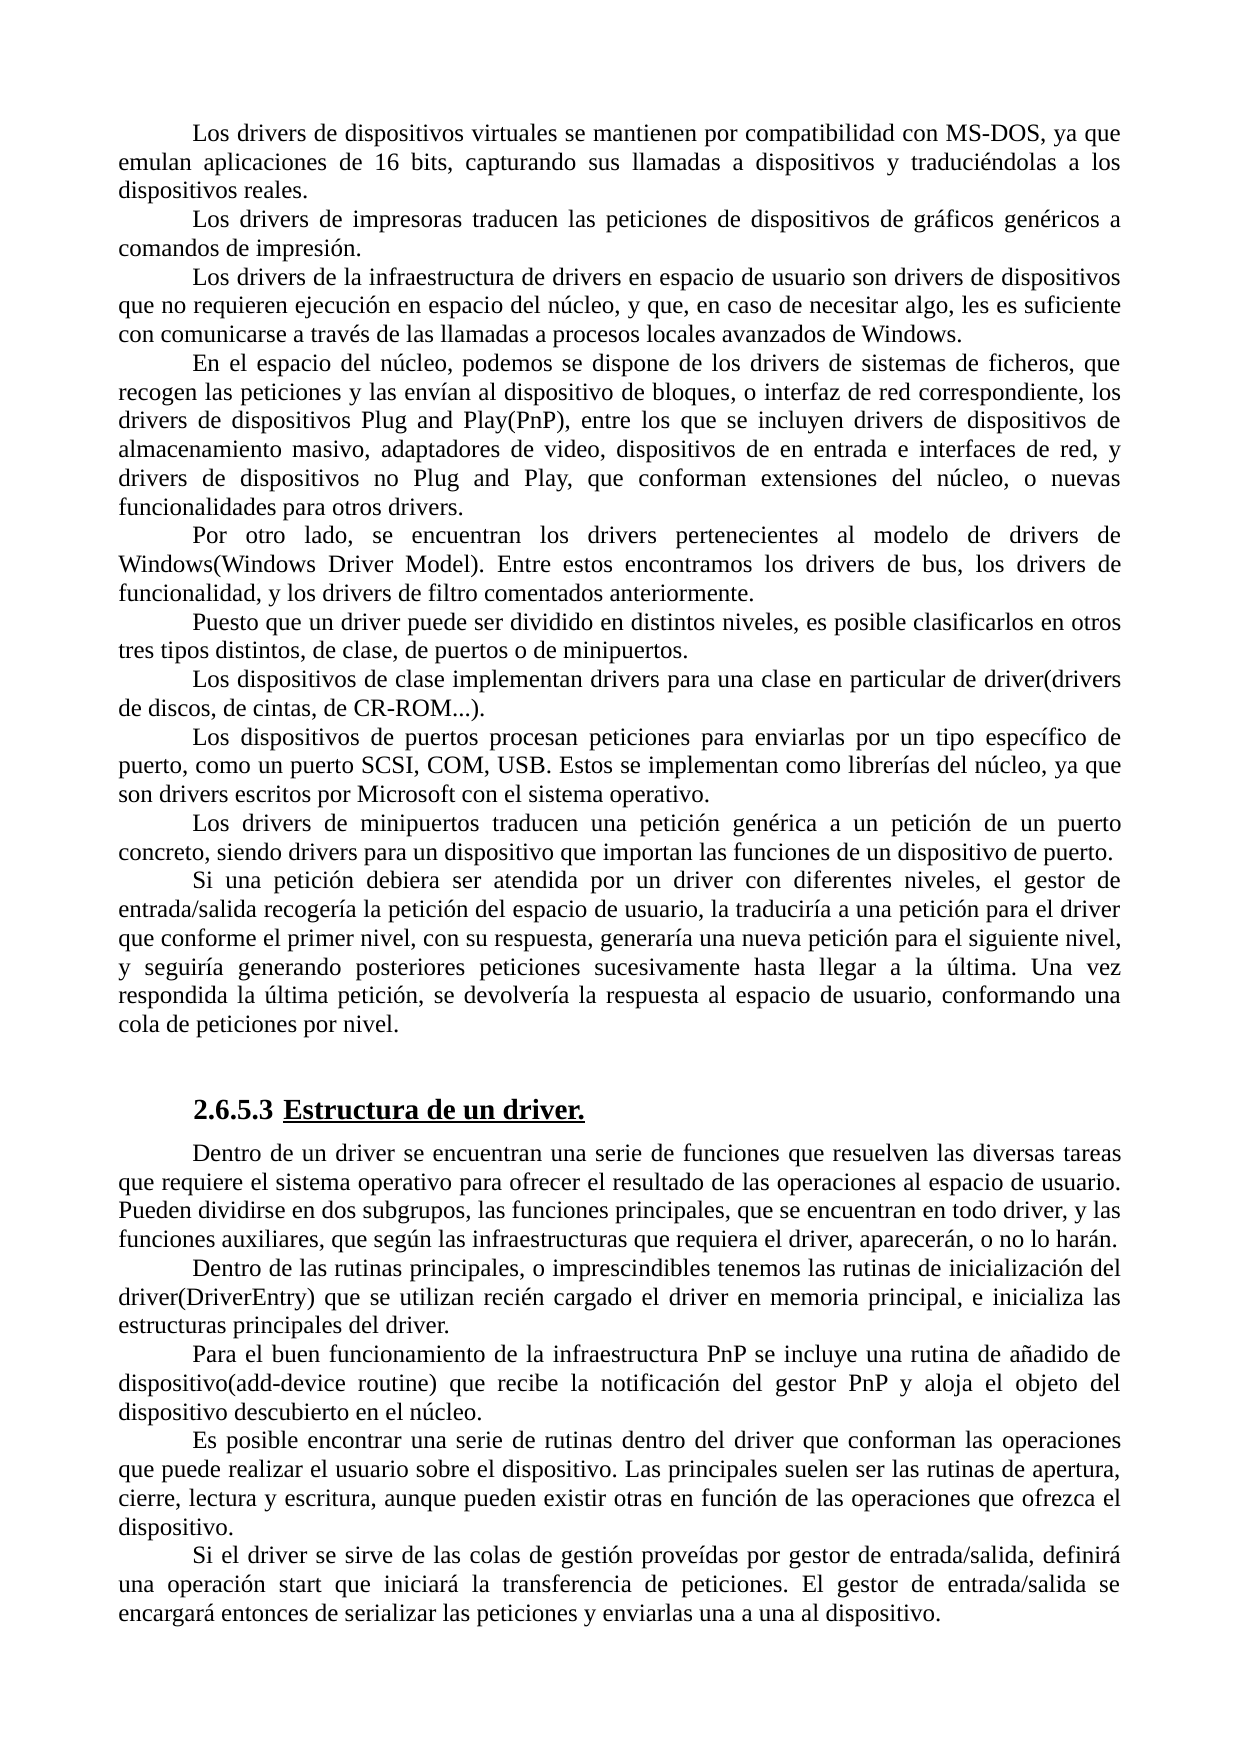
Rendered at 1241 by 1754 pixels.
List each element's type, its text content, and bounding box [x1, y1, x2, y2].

text Para el buen funcionamiento de la infraestructura PnP se incluye una rutina de añadido de dispositivo(add-device routine) que recibe la notificación del gestor PnP y aloja el objeto del dispositivo descubierto en el núcleo. [118, 1339, 1122, 1425]
text Los dispositivos de puertos procesan peticiones para enviarlas por un tipo específico de puerto, como un puerto SCSI, COM, USB. Estos se implementan como librerías del núcleo, ya que son drivers escritos por Microsoft con el sistema operativo. [118, 722, 1122, 808]
text Si el driver se sirve de las colas de gestión proveídas por gestor de entrada/salida, definirá una operación start que iniciará la transferencia de peticiones. El gestor de entrada/salida se encargará entonces de serializar las peticiones y enviarlas una a una al dispositivo. [118, 1540, 1122, 1627]
text Dentro de las rutinas principales, o imprescindibles tenemos las rutinas de inicialización del driver(DriverEntry) que se utilizan recién cargado el driver en memoria principal, e inicializa las estructuras principales del driver. [118, 1253, 1122, 1339]
text Si una petición debiera ser atendida por un driver con diferentes niveles, el gestor de entrada/salida recogería la petición del espacio de usuario, la traduciría a una petición para el driver que conforme el primer nivel, con su respuesta, generaría una nueva petición para el siguiente nivel, y seguiría generando posteriores peticiones sucesivamente hasta llegar a la última. Una vez respondida la última petición, se devolvería la respuesta al espacio de usuario, conformando una cola de peticiones por nivel. [118, 866, 1122, 1038]
text En el espacio del núcleo, podemos se dispone de los drivers de sistemas de ficheros, que recogen las peticiones y las envían al dispositivo de bloques, o interfaz de red correspondiente, los drivers de dispositivos Plug and Play(PnP), entre los que se incluyen drivers de dispositivos de almacenamiento masivo, adaptadores de video, dispositivos de en entrada e interfaces de red, y drivers de dispositivos no Plug and Play, que conforman extensiones del núcleo, o nuevas funcionalidades para otros drivers. [118, 348, 1122, 521]
text Dentro de un driver se encuentran una serie de funciones que resuelven las diversas tareas que requiere el sistema operativo para ofrecer el resultado de las operaciones al espacio de usuario. Pueden dividirse en dos subgrupos, las funciones principales, que se encuentran en todo driver, y las funciones auxiliares, que según las infraestructuras que requiera el driver, aparecerán, o no lo harán. [118, 1138, 1122, 1253]
text Los drivers de la infraestructura de drivers en espacio de usuario son drivers de dispositivos que no requieren ejecución en espacio del núcleo, y que, en caso de necesitar algo, les es suficiente con comunicarse a través de las llamadas a procesos locales avanzados de Windows. [118, 262, 1122, 348]
text Por otro lado, se encuentran los drivers pertenecientes al modelo de drivers de Windows(Windows Driver Model). Entre estos encontramos los drivers de bus, los drivers de funcionalidad, y los drivers de filtro comentados anteriormente. [118, 521, 1122, 607]
subtitle Estructura de un driver. [193, 1092, 1122, 1125]
text Los drivers de dispositivos virtuales se mantienen por compatibilidad con MS-DOS, ya que emulan aplicaciones de 16 bits, capturando sus llamadas a dispositivos y traduciéndolas a los dispositivos reales. [118, 118, 1122, 204]
text Es posible encontrar una serie de rutinas dentro del driver que conforman las operaciones que puede realizar el usuario sobre el dispositivo. Las principales suelen ser las rutinas de apertura, cierre, lectura y escritura, aunque pueden existir otras en función de las operaciones que ofrezca el dispositivo. [118, 1425, 1122, 1540]
text Los dispositivos de clase implementan drivers para una clase en particular de driver(drivers de discos, de cintas, de CR-ROM...). [118, 664, 1122, 722]
text Los drivers de minipuertos traducen una petición genérica a un petición de un puerto concreto, siendo drivers para un dispositivo que importan las funciones de un dispositivo de puerto. [118, 808, 1122, 866]
text Los drivers de impresoras traducen las peticiones de dispositivos de gráficos genéricos a comandos de impresión. [118, 204, 1122, 262]
text Puesto que un driver puede ser dividido en distintos niveles, es posible clasificarlos en otros tres tipos distintos, de clase, de puertos o de minipuertos. [118, 607, 1122, 664]
